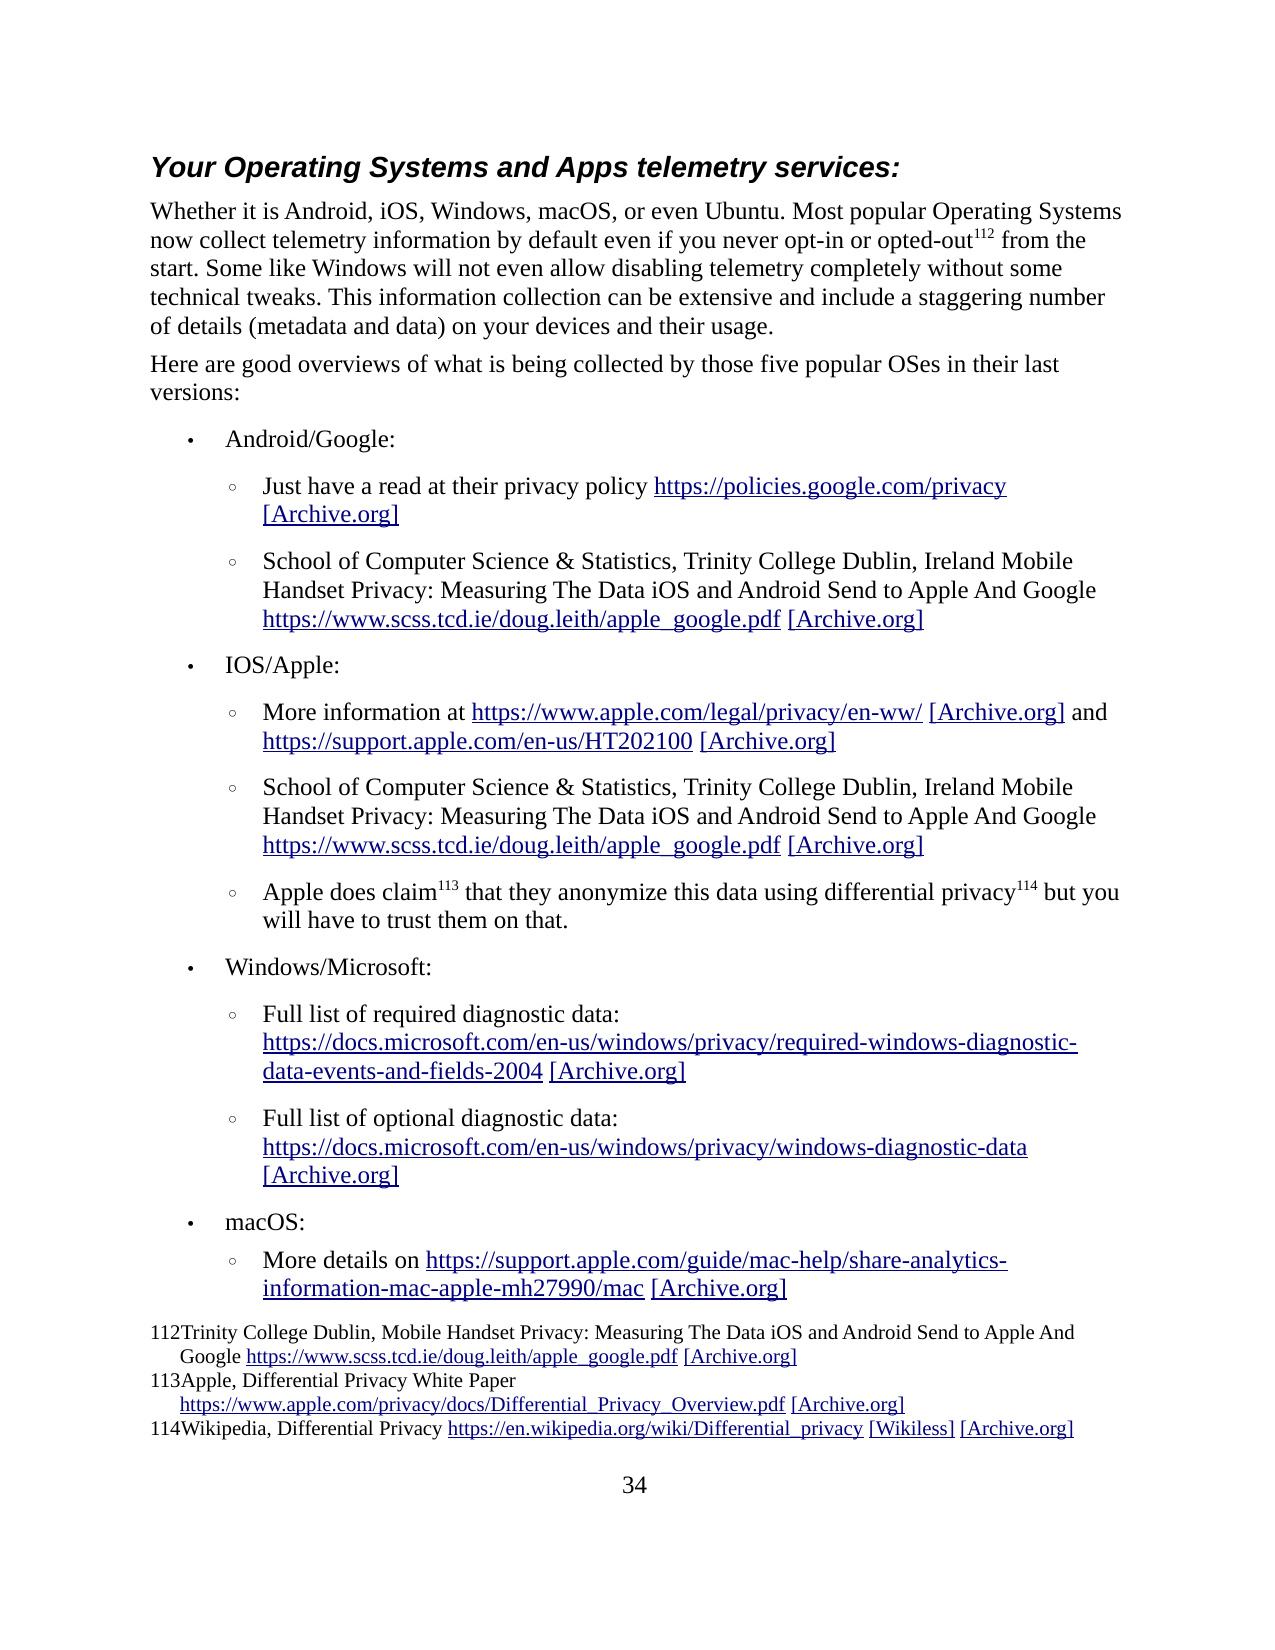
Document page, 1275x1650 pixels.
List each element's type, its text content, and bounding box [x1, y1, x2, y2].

list Apple, Differential Privacy White Paper https://www.apple.com/privacy/docs/Differential_Privacy_Overview.pdf [Archive.org] [150, 1368, 1125, 1416]
list School of Computer Science & Statistics, Trinity College Dublin, Ireland Mobile Handset Privacy: Measuring The Data iOS and Android Send to Apple And Google https://www.scss.tcd.ie/doug.leith/apple_google.pdf [Archive.org] [225, 546, 1125, 632]
list Windows/Microsoft: [187, 952, 1125, 981]
text Here are good overviews of what is being collected by those five popular OSes in their last versions: [150, 349, 1125, 406]
list More information at https://www.apple.com/legal/privacy/en-ww/ [Archive.org] and https://support.apple.com/en-us/HT202100 [Archive.org] [225, 697, 1125, 754]
list IOS/Apple: [187, 650, 1125, 679]
list Just have a read at their privacy policy https://policies.google.com/privacy [Archive.org] [225, 471, 1125, 528]
list Full list of required diagnostic data: https://docs.microsoft.com/en-us/windows/privacy/required-windows-diagnostic-data-events-and-fields-2004 [Archive.org] [225, 999, 1125, 1085]
list Apple does claim that they anonymize this data using differential privacy but you will have to trust them on that. [225, 877, 1125, 934]
list School of Computer Science & Statistics, Trinity College Dublin, Ireland Mobile Handset Privacy: Measuring The Data iOS and Android Send to Apple And Google https://www.scss.tcd.ie/doug.leith/apple_google.pdf [Archive.org] [225, 772, 1125, 859]
list Android/Google: [187, 424, 1125, 453]
text Trinity College Dublin, Mobile Handset Privacy: Measuring The Data iOS and Android Send to Apple And Google https://www.scss.tcd.ie/doug.leith/apple_google.pdf [Archive.org] [150, 1320, 1125, 1368]
list Full list of optional diagnostic data: https://docs.microsoft.com/en-us/windows/privacy/windows-diagnostic-data [Archive.org] [225, 1103, 1125, 1189]
list More details on https://support.apple.com/guide/mac-help/share-analytics-information-mac-apple-mh27990/mac [Archive.org] [225, 1245, 1125, 1302]
text Whether it is Android, iOS, Windows, macOS, or even Ubuntu. Most popular Operating Systems now collect telemetry information by default even if you never opt-in or opted-out from the start. Some like Windows will not even allow disabling telemetry completely without some technical tweaks. This information collection can be extensive and include a staggering number of details (metadata and data) on your devices and their usage. [150, 196, 1125, 340]
list macOS: [187, 1207, 1125, 1236]
subtitle Your Operating Systems and Apps telemetry services: [150, 150, 1125, 183]
list Wikipedia, Differential Privacy https://en.wikipedia.org/wiki/Differential_privacy [Wikiless] [Archive.org] [150, 1416, 1125, 1440]
